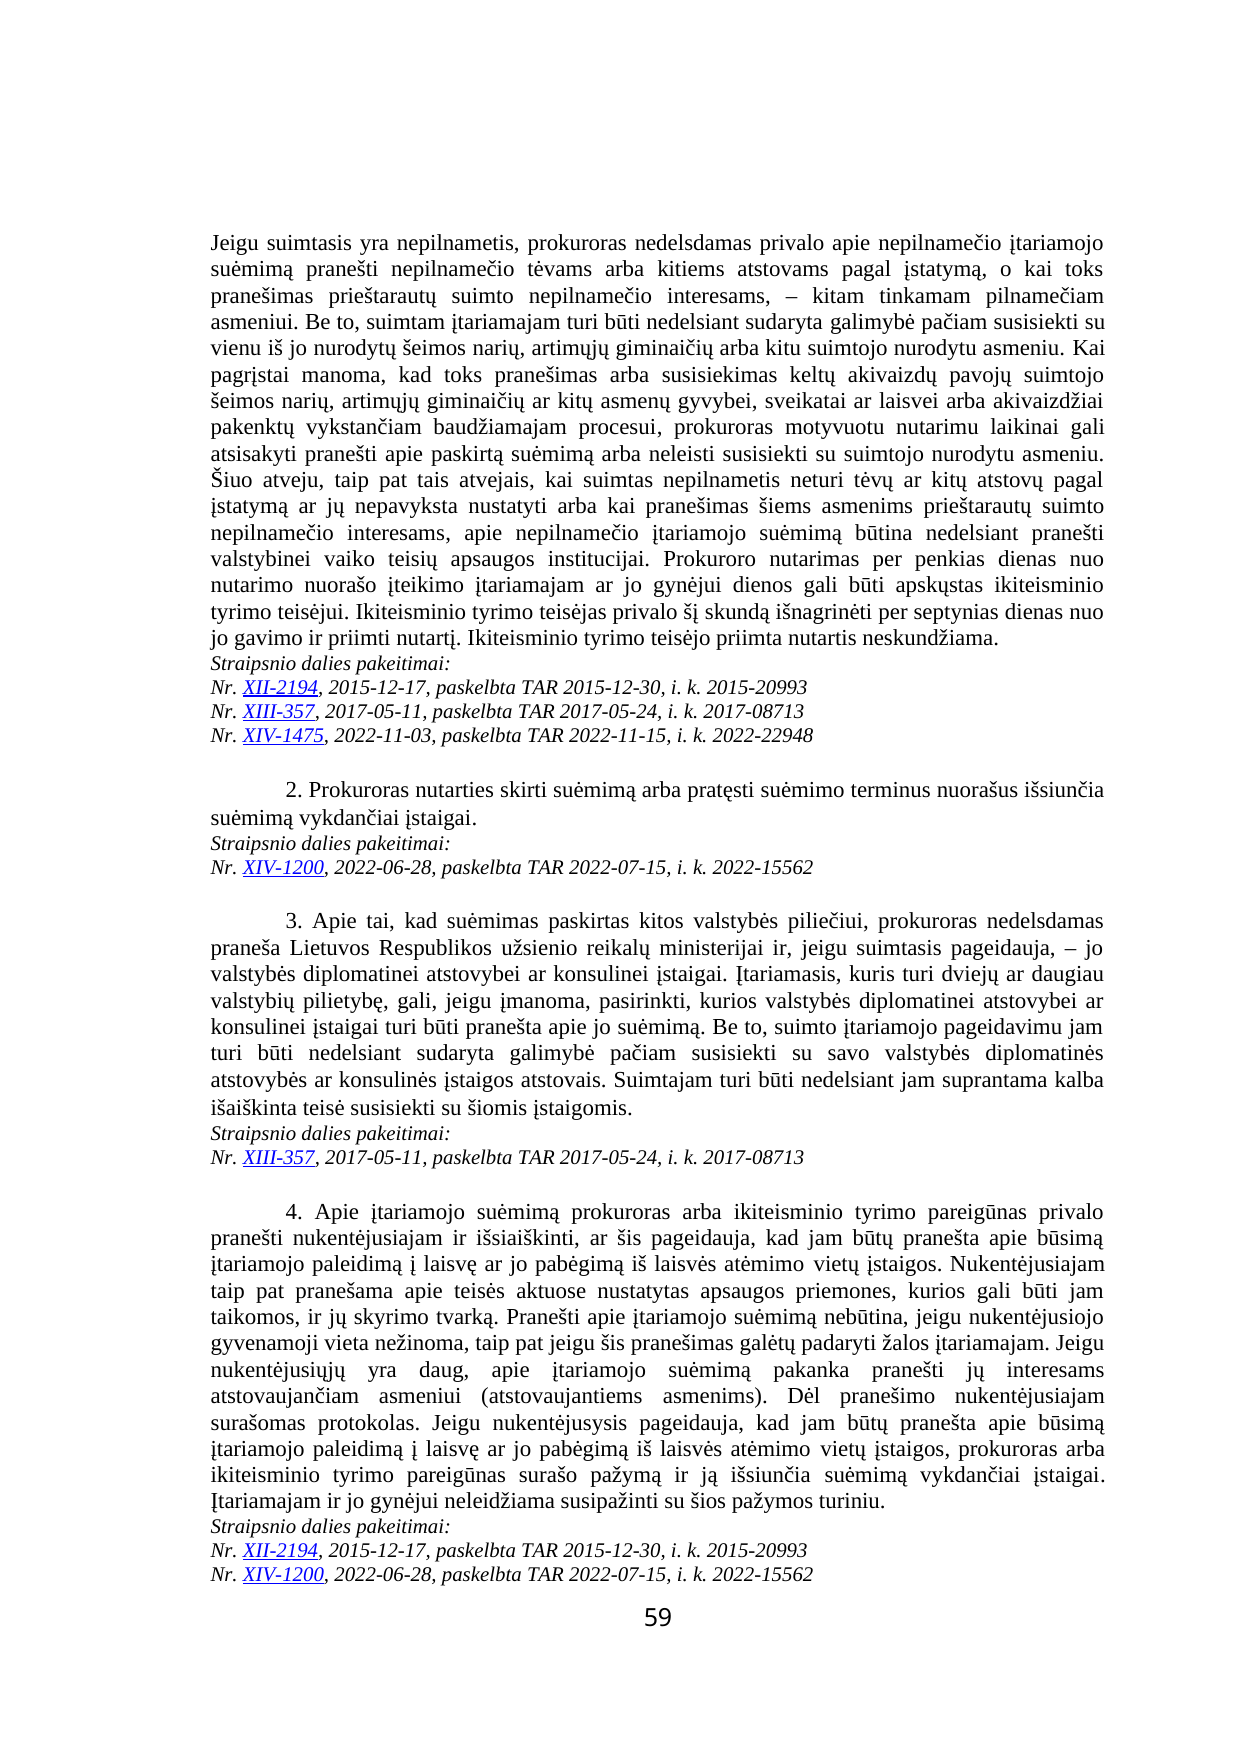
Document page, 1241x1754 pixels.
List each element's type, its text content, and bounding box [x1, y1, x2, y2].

text Nr. XII-2194, 2015-12-17, paskelbta TAR 2015-12-30, i. k. 2015-20993 [210, 1538, 1105, 1562]
text Straipsnio dalies pakeitimai: [210, 651, 1105, 675]
text Nr. XIV-1200, 2022-06-28, paskelbta TAR 2022-07-15, i. k. 2022-15562 [210, 1562, 1105, 1586]
text Straipsnio dalies pakeitimai: [210, 831, 1105, 855]
text Nr. XII-2194, 2015-12-17, paskelbta TAR 2015-12-30, i. k. 2015-20993 [210, 675, 1105, 699]
text 2. Prokuroras nutarties skirti suėmimą arba pratęsti suėmimo terminus nuorašus išsiunčia suėmimą vykdančiai įstaigai. [210, 776, 1105, 831]
text Straipsnio dalies pakeitimai: [210, 1121, 1105, 1145]
text Jeigu suimtasis yra nepilnametis, prokuroras nedelsdamas privalo apie nepilnamečio įtariamojo suėmimą pranešti nepilnamečio tėvams arba kitiems atstovams pagal įstatymą, o kai toks pranešimas prieštarautų suimto nepilnamečio interesams, – kitam tinkamam pilnamečiam asmeniui. Be to, suimtam įtariamajam turi būti nedelsiant sudaryta galimybė pačiam susisiekti su vienu iš jo nurodytų šeimos narių, artimųjų giminaičių arba kitu suimtojo nurodytu asmeniu. Kai pagrįstai manoma, kad toks pranešimas arba susisiekimas keltų akivaizdų pavojų suimtojo šeimos narių, artimųjų giminaičių ar kitų asmenų gyvybei, sveikatai ar laisvei arba akivaizdžiai pakenktų vykstančiam baudžiamajam procesui, prokuroras motyvuotu nutarimu laikinai gali atsisakyti pranešti apie paskirtą suėmimą arba neleisti susisiekti su suimtojo nurodytu asmeniu. Šiuo atveju, taip pat tais atvejais, kai suimtas nepilnametis neturi tėvų ar kitų atstovų pagal įstatymą ar jų nepavyksta nustatyti arba kai pranešimas šiems asmenims prieštarautų suimto nepilnamečio interesams, apie nepilnamečio įtariamojo suėmimą būtina nedelsiant pranešti valstybinei vaiko teisių apsaugos institucijai. Prokuroro nutarimas per penkias dienas nuo nutarimo nuorašo įteikimo įtariamajam ar jo gynėjui dienos gali būti apskųstas ikiteisminio tyrimo teisėjui. Ikiteisminio tyrimo teisėjas privalo šį skundą išnagrinėti per septynias dienas nuo jo gavimo ir priimti nutartį. Ikiteisminio tyrimo teisėjo priimta nutartis neskundžiama. [210, 229, 1105, 651]
text Nr. XIV-1200, 2022-06-28, paskelbta TAR 2022-07-15, i. k. 2022-15562 [210, 855, 1105, 879]
text 3. Apie tai, kad suėmimas paskirtas kitos valstybės piliečiui, prokuroras nedelsdamas praneša Lietuvos Respublikos užsienio reikalų ministerijai ir, jeigu suimtasis pageidauja, – jo valstybės diplomatinei atstovybei ar konsulinei įstaigai. Įtariamasis, kuris turi dviejų ar daugiau valstybių pilietybę, gali, jeigu įmanoma, pasirinkti, kurios valstybės diplomatinei atstovybei ar konsulinei įstaigai turi būti pranešta apie jo suėmimą. Be to, suimto įtariamojo pageidavimu jam turi būti nedelsiant sudaryta galimybė pačiam susisiekti su savo valstybės diplomatinės atstovybės ar konsulinės įstaigos atstovais. Suimtajam turi būti nedelsiant jam suprantama kalba išaiškinta teisė susisiekti su šiomis įstaigomis. [210, 908, 1105, 1121]
text Nr. XIV-1475, 2022-11-03, paskelbta TAR 2022-11-15, i. k. 2022-22948 [210, 723, 1105, 747]
text Nr. XIII-357, 2017-05-11, paskelbta TAR 2017-05-24, i. k. 2017-08713 [210, 699, 1105, 723]
text 4. Apie įtariamojo suėmimą prokuroras arba ikiteisminio tyrimo pareigūnas privalo pranešti nukentėjusiajam ir išsiaiškinti, ar šis pageidauja, kad jam būtų pranešta apie būsimą įtariamojo paleidimą į laisvę ar jo pabėgimą iš laisvės atėmimo vietų įstaigos. Nukentėjusiajam taip pat pranešama apie teisės aktuose nustatytas apsaugos priemones, kurios gali būti jam taikomos, ir jų skyrimo tvarką. Pranešti apie įtariamojo suėmimą nebūtina, jeigu nukentėjusiojo gyvenamoji vieta nežinoma, taip pat jeigu šis pranešimas galėtų padaryti žalos įtariamajam. Jeigu nukentėjusiųjų yra daug, apie įtariamojo suėmimą pakanka pranešti jų interesams atstovaujančiam asmeniui (atstovaujantiems asmenims). Dėl pranešimo nukentėjusiajam surašomas protokolas. Jeigu nukentėjusysis pageidauja, kad jam būtų pranešta apie būsimą įtariamojo paleidimą į laisvę ar jo pabėgimą iš laisvės atėmimo vietų įstaigos, prokuroras arba ikiteisminio tyrimo pareigūnas surašo pažymą ir ją išsiunčia suėmimą vykdančiai įstaigai. Įtariamajam ir jo gynėjui neleidžiama susipažinti su šios pažymos turiniu. [210, 1198, 1105, 1514]
text Nr. XIII-357, 2017-05-11, paskelbta TAR 2017-05-24, i. k. 2017-08713 [210, 1145, 1105, 1169]
text Straipsnio dalies pakeitimai: [210, 1514, 1105, 1538]
